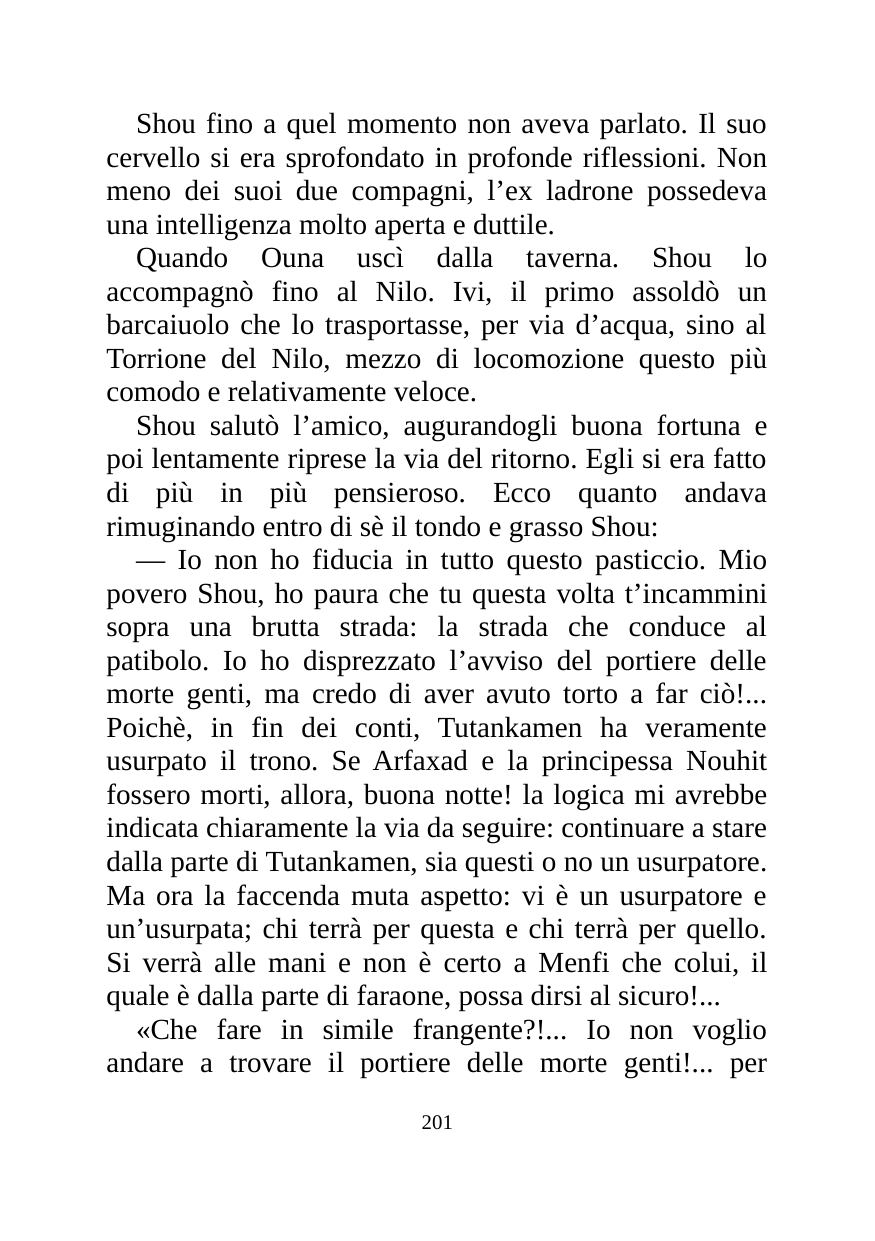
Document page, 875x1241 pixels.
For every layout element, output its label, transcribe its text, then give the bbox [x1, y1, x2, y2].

text Shou salutò l’amico, augurandogli buona fortuna e poi lentamente riprese la via del ritorno. Egli si era fatto di più in più pensieroso. Ecco quanto andava rimuginando entro di sè il tondo e grasso Shou: [106, 408, 768, 542]
text «Che fare in simile frangente?!... Io non voglio andare a trovare il portiere delle morte genti!... per [106, 1012, 768, 1079]
text Quando Ouna uscì dalla taverna. Shou lo accompagnò fino al Nilo. Ivi, il primo assoldò un barcaiuolo che lo trasportasse, per via d’acqua, sino al Torrione del Nilo, mezzo di locomozione questo più comodo e relativamente veloce. [106, 240, 768, 408]
text Shou fino a quel momento non aveva parlato. Il suo cervello si era sprofondato in profonde riflessioni. Non meno dei suoi due compagni, l’ex ladrone possedeva una intelligenza molto aperta e duttile. [106, 106, 768, 240]
text — Io non ho fiducia in tutto questo pasticcio. Mio povero Shou, ho paura che tu questa volta t’incammini sopra una brutta strada: la strada che conduce al patibolo. Io ho disprezzato l’avviso del portiere delle morte genti, ma credo di aver avuto torto a far ciò!... Poichè, in fin dei conti, Tutankamen ha veramente usurpato il trono. Se Arfaxad e la principessa Nouhit fossero morti, allora, buona notte! la logica mi avrebbe indicata chiaramente la via da seguire: continuare a stare dalla parte di Tutankamen, sia questi o no un usurpatore. Ma ora la faccenda muta aspetto: vi è un usurpatore e un’usurpata; chi terrà per questa e chi terrà per quello. Si verrà alle mani e non è certo a Menfi che colui, il quale è dalla parte di faraone, possa dirsi al sicuro!... [106, 542, 768, 1012]
